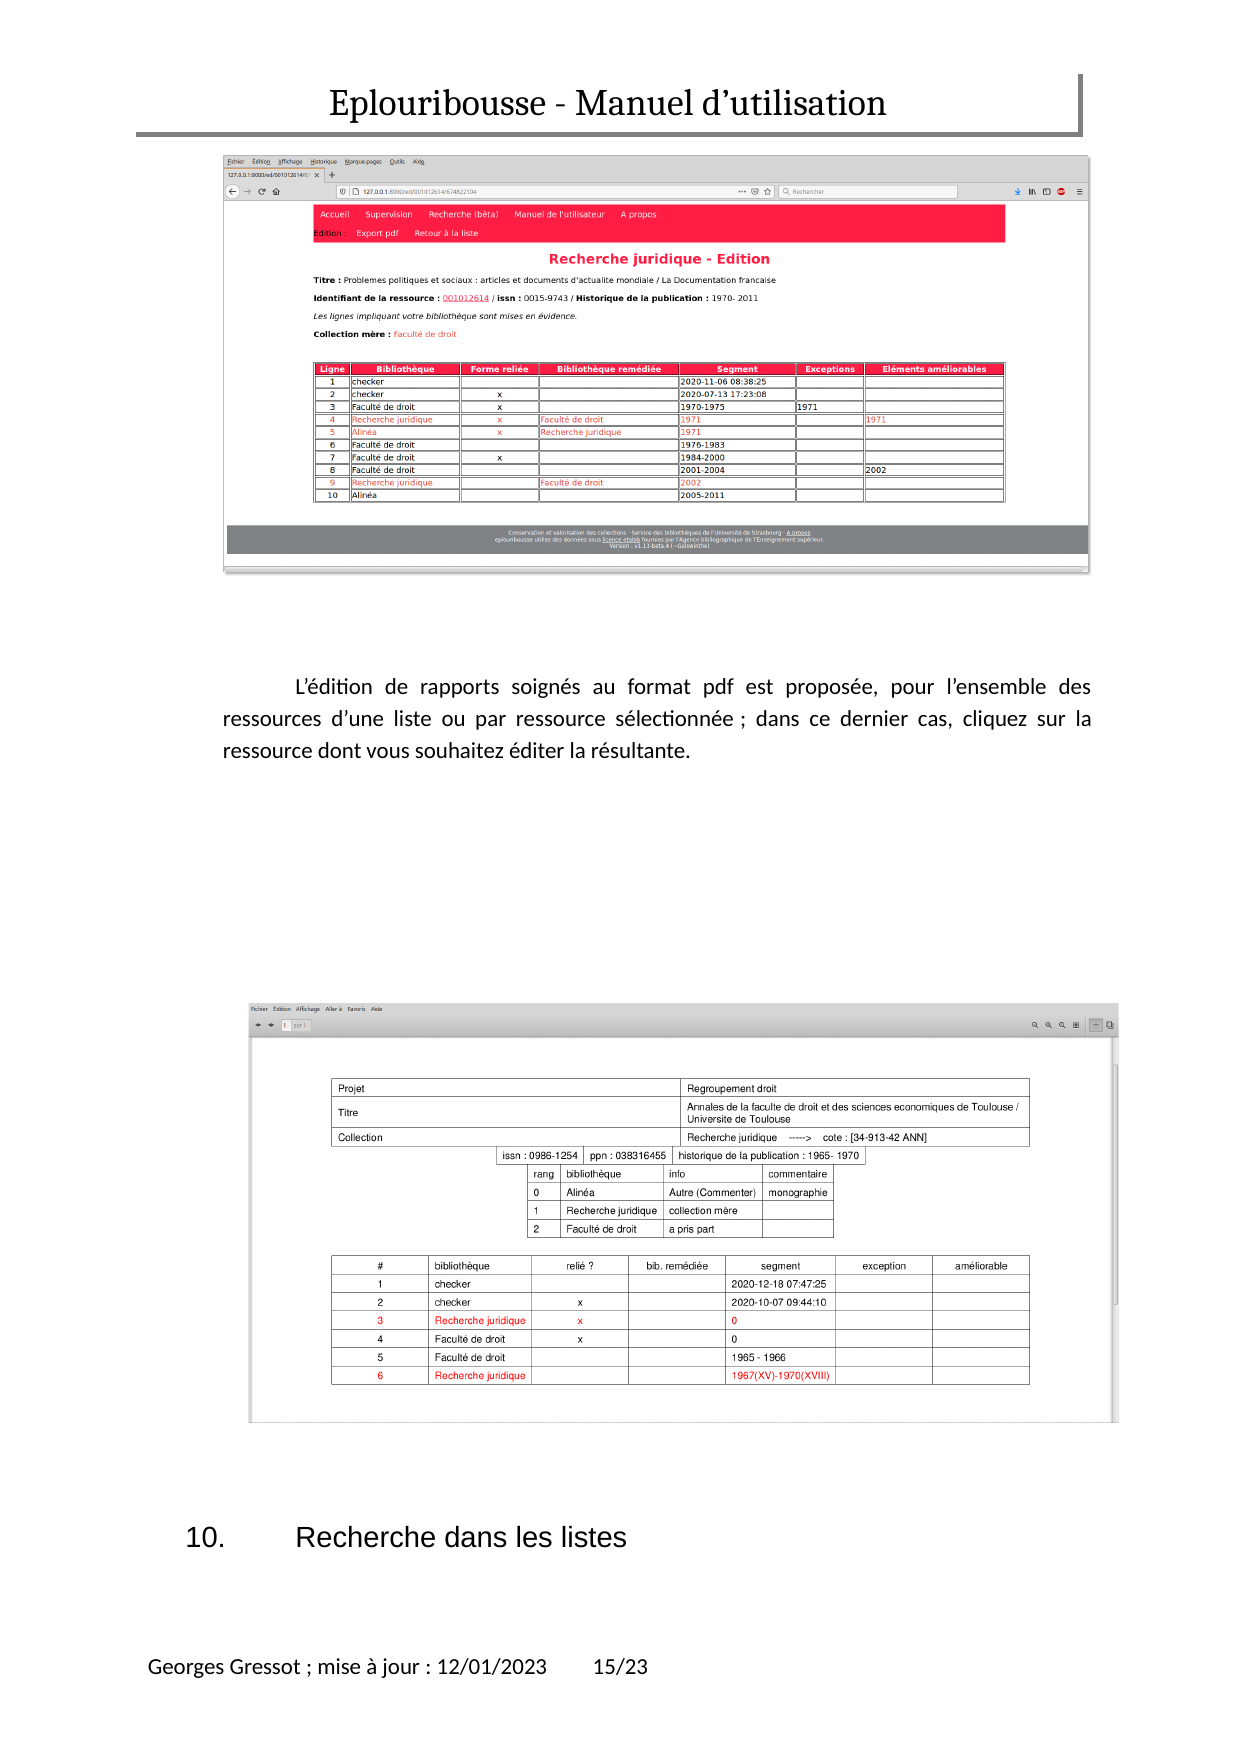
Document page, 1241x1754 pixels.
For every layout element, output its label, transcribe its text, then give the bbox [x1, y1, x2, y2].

subtitle Recherche dans les listes [185, 1520, 1093, 1554]
list L’édition de rapports soignés au format pdf est proposée, pour l’ensemble des ressources d’une liste ou par ressource sélectionnée ; dans ce dernier cas, cliquez sur la ressource dont vous souhaitez éditer la résultante. [223, 672, 1093, 765]
picture [248, 1003, 1119, 1423]
picture [221, 153, 1092, 576]
